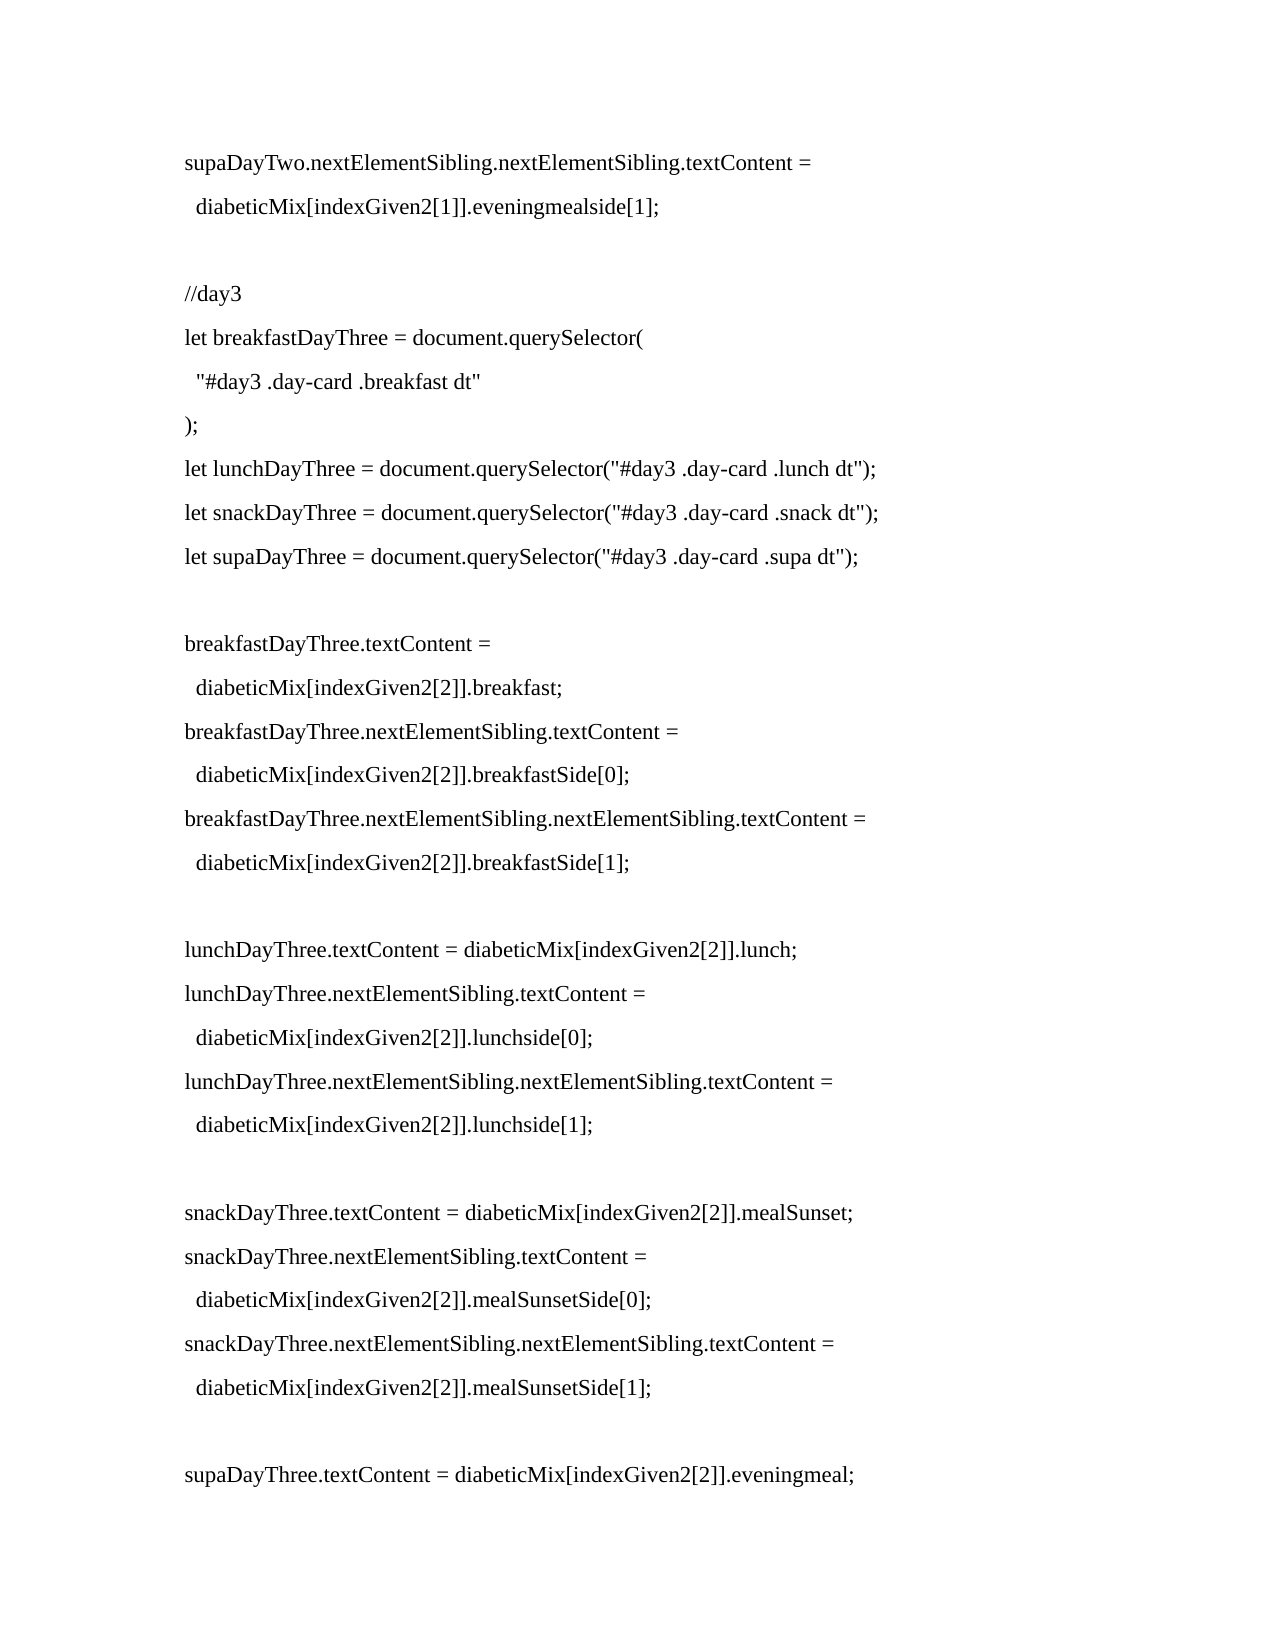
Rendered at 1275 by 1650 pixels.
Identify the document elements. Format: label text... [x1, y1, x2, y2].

text let lunchDayThree = document.querySelector("#day3 .day-card .lunch dt"); [150, 456, 1125, 482]
text diabeticMix[indexGiven2[2]].breakfastSide[1]; [150, 850, 1125, 875]
text //day3 [150, 281, 1125, 307]
text diabeticMix[indexGiven2[2]].breakfastSide[0]; [150, 762, 1125, 788]
text "#day3 .day-card .breakfast dt" [150, 369, 1125, 394]
text let supaDayThree = document.querySelector("#day3 .day-card .supa dt"); [150, 544, 1125, 569]
text diabeticMix[indexGiven2[2]].mealSunsetSide[1]; [150, 1375, 1125, 1400]
text diabeticMix[indexGiven2[1]].eveningmealside[1]; [150, 194, 1125, 219]
text snackDayThree.textContent = diabeticMix[indexGiven2[2]].mealSunset; [150, 1200, 1125, 1225]
text diabeticMix[indexGiven2[2]].mealSunsetSide[0]; [150, 1287, 1125, 1313]
text lunchDayThree.nextElementSibling.textContent = [150, 981, 1125, 1007]
text let snackDayThree = document.querySelector("#day3 .day-card .snack dt"); [150, 500, 1125, 525]
text diabeticMix[indexGiven2[2]].lunchside[1]; [150, 1112, 1125, 1138]
text lunchDayThree.nextElementSibling.nextElementSibling.textContent = [150, 1069, 1125, 1094]
text breakfastDayThree.nextElementSibling.nextElementSibling.textContent = [150, 806, 1125, 832]
text ); [150, 412, 1125, 438]
text diabeticMix[indexGiven2[2]].lunchside[0]; [150, 1025, 1125, 1050]
text diabeticMix[indexGiven2[2]].breakfast; [150, 675, 1125, 700]
text snackDayThree.nextElementSibling.nextElementSibling.textContent = [150, 1331, 1125, 1357]
text breakfastDayThree.nextElementSibling.textContent = [150, 719, 1125, 744]
text breakfastDayThree.textContent = [150, 631, 1125, 657]
text supaDayThree.textContent = diabeticMix[indexGiven2[2]].eveningmeal; [150, 1462, 1125, 1488]
text let breakfastDayThree = document.querySelector( [150, 325, 1125, 350]
text supaDayTwo.nextElementSibling.nextElementSibling.textContent = [150, 150, 1125, 175]
text lunchDayThree.textContent = diabeticMix[indexGiven2[2]].lunch; [150, 937, 1125, 963]
text snackDayThree.nextElementSibling.textContent = [150, 1244, 1125, 1269]
